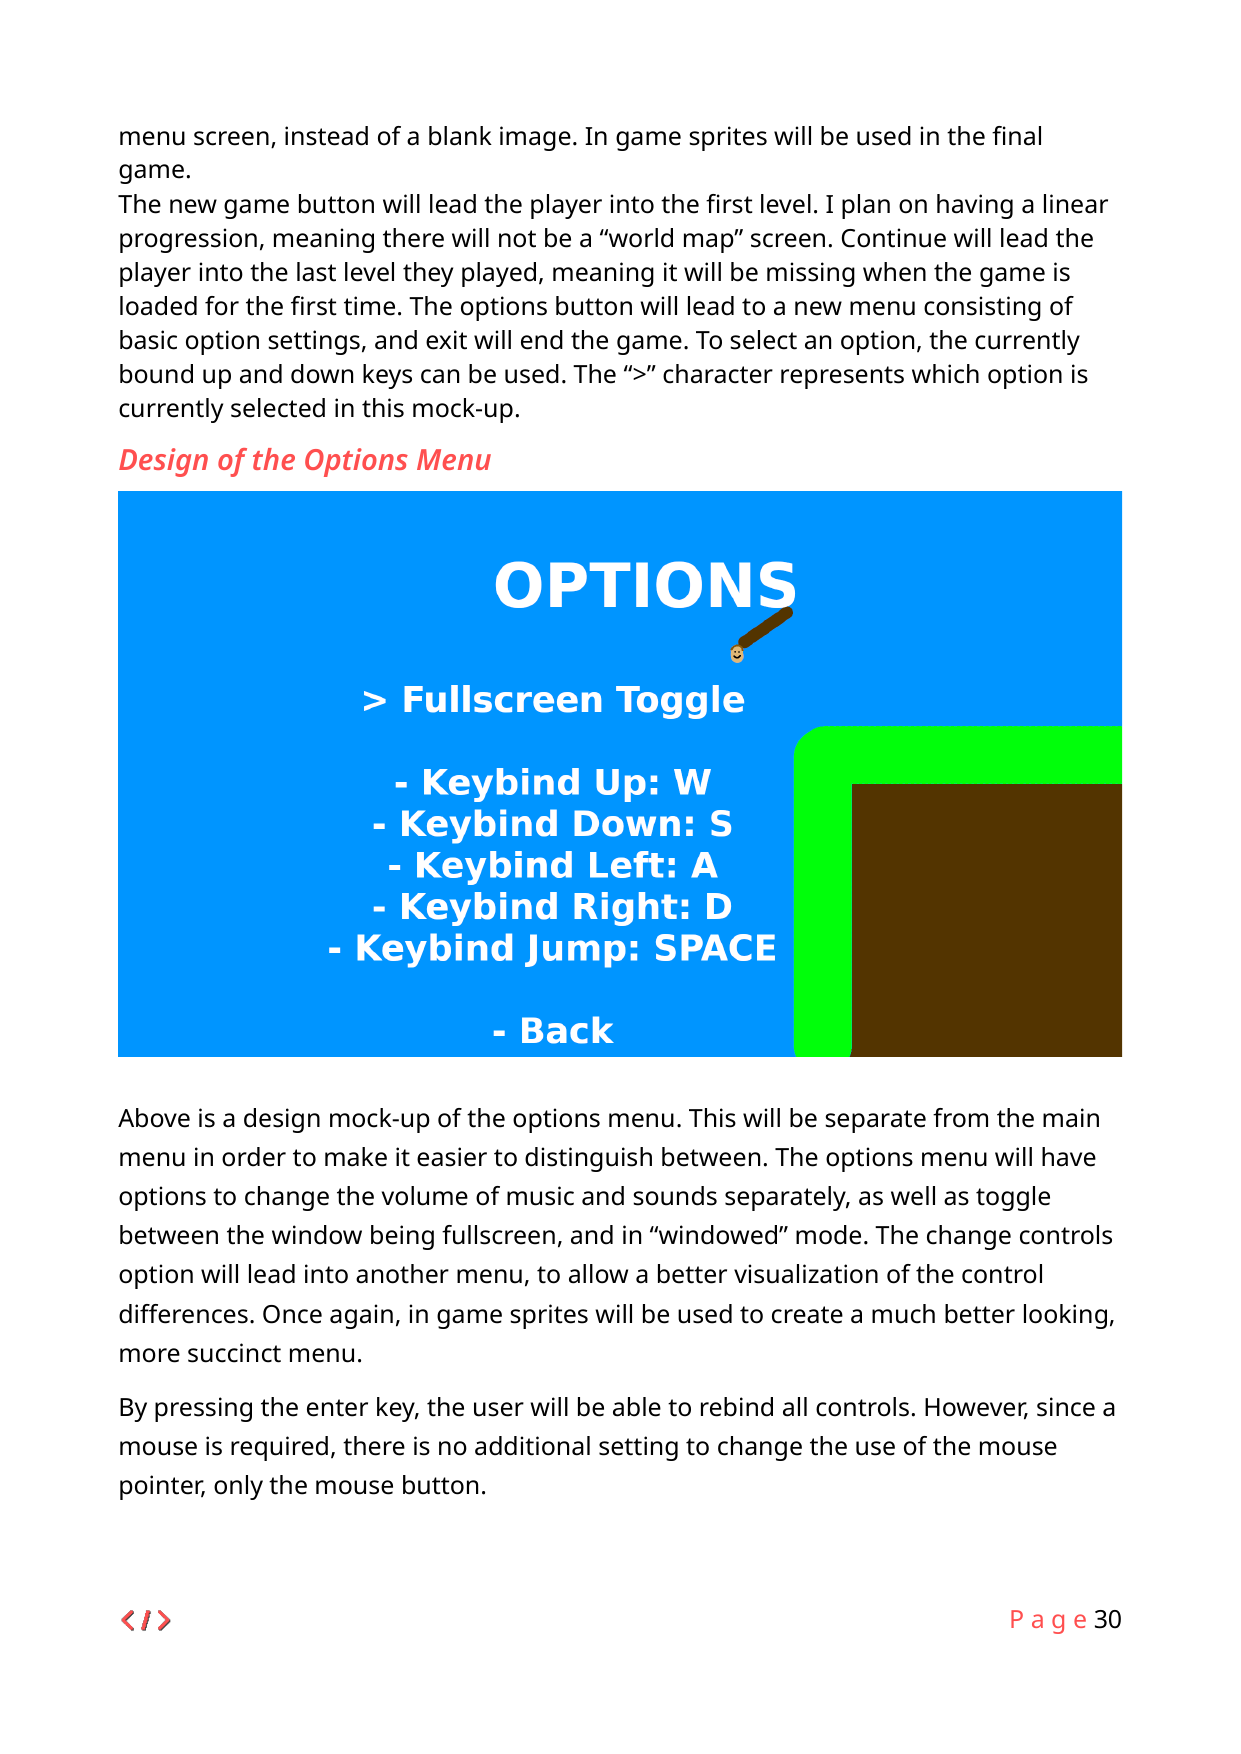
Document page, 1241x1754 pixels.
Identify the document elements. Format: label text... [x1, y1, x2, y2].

text By pressing the enter key, the user will be able to rebind all controls. However, since a mouse is required, there is no additional setting to change the use of the mouse pointer, only the mouse button. [118, 1389, 1122, 1502]
text The new game button will lead the player into the first level. I plan on having a linear progression, meaning there will not be a “world map” screen. Continue will lead the player into the last level they played, meaning it will be missing when the game is loaded for the first time. The options button will lead to a new menu consisting of basic option settings, and exit will end the game. To select an option, the currently bound up and down keys can be used. The “>” character represents which option is currently selected in this mock-up. [118, 186, 1122, 425]
picture [116, 1591, 175, 1649]
subtitle Design of the Options Menu [118, 439, 1122, 479]
picture [118, 491, 1123, 1057]
text Above is a design mock-up of the options menu. This will be separate from the main menu in order to make it easier to distinguish between. The options menu will have options to change the volume of music and sounds separately, as well as toggle between the window being fullscreen, and in “windowed” mode. The change controls option will lead into another menu, to allow a better visualization of the control differences. Once again, in game sprites will be used to create a much better looking, more succinct menu. [118, 1057, 1122, 1369]
text menu screen, instead of a blank image. In game sprites will be used in the final game. [118, 118, 1122, 186]
